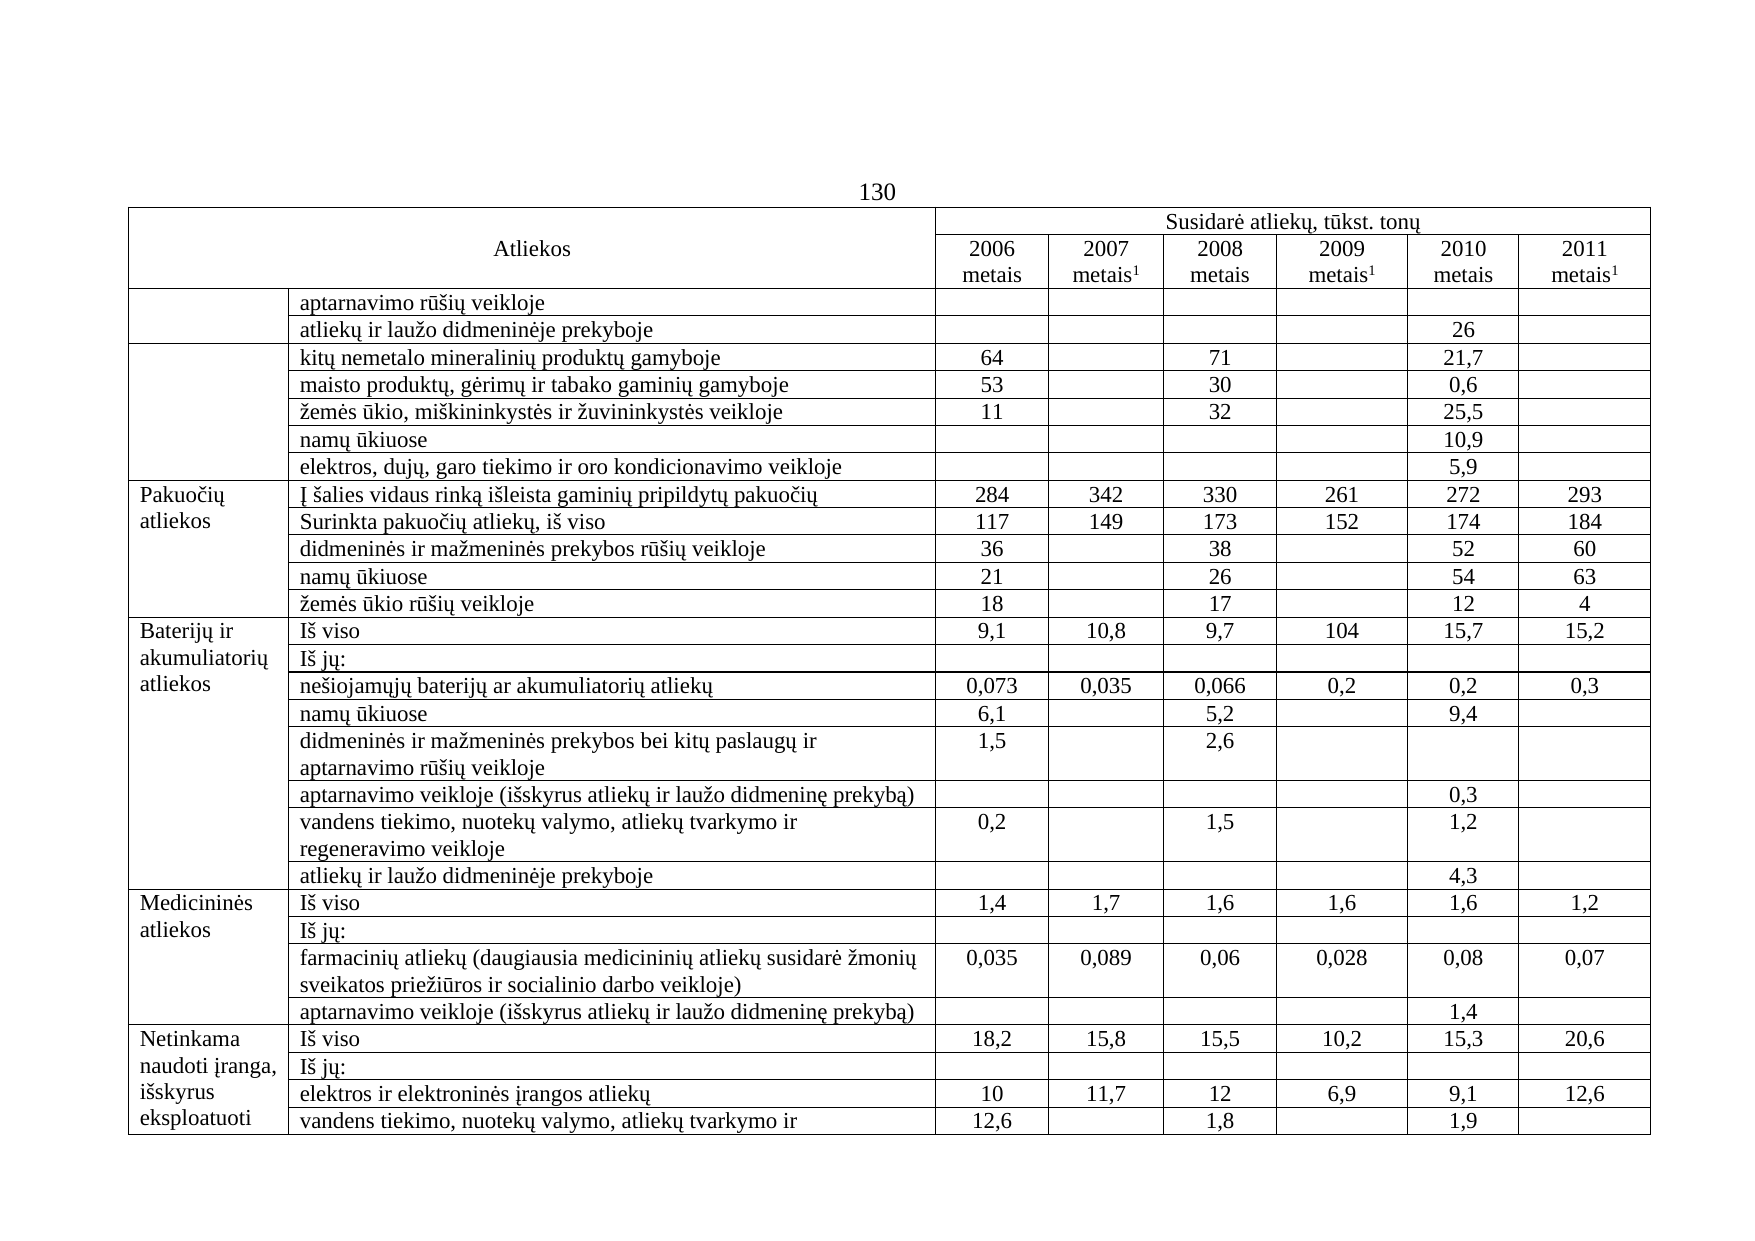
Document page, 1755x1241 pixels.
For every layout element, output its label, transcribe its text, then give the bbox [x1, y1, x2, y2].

table_cell [936, 781, 1048, 807]
table_cell 0,035 [936, 944, 1048, 997]
table_cell [1277, 700, 1407, 726]
table_header Atliekos [129, 208, 935, 288]
table_cell 20,6 [1519, 1025, 1650, 1052]
table_cell namų ūkiuose [289, 700, 935, 726]
table_cell [1519, 289, 1650, 315]
table_cell [1277, 316, 1407, 343]
table_cell 1,6 [1408, 890, 1518, 916]
table_cell [936, 645, 1048, 671]
table_cell 36 [936, 535, 1048, 562]
table_cell 2008 metais [1164, 235, 1276, 288]
table_cell [1277, 289, 1407, 315]
table_cell [1049, 808, 1163, 861]
table_cell žemės ūkio rūšių veikloje [289, 590, 935, 617]
table_cell 18 [936, 590, 1048, 617]
table_cell 15,7 [1408, 618, 1518, 644]
table_cell 0,035 [1049, 673, 1163, 699]
table_cell [1164, 998, 1276, 1024]
table_cell 2010 metais [1408, 235, 1518, 288]
table_cell 1,5 [1164, 808, 1276, 861]
table_cell [1277, 371, 1407, 397]
table_cell Iš viso [289, 618, 935, 644]
table_cell atliekų ir laužo didmeninėje prekyboje [289, 316, 935, 343]
table_cell maisto produktų, gėrimų ir tabako gaminių gamyboje [289, 371, 935, 397]
table_cell [1049, 563, 1163, 589]
table_cell 152 [1277, 508, 1407, 534]
table_cell [1049, 590, 1163, 617]
table_cell [1519, 399, 1650, 425]
table_cell Į šalies vidaus rinką išleista gaminių pripildytų pakuočių [289, 481, 935, 507]
table_cell 2007 metais1 [1049, 235, 1163, 288]
table_cell didmeninės ir mažmeninės prekybos bei kitų paslaugų ir aptarnavimo rūšių veikloje [289, 727, 935, 780]
table_cell [1049, 1053, 1163, 1079]
table_cell [936, 998, 1048, 1024]
table_cell 284 [936, 481, 1048, 507]
table_cell [1408, 727, 1518, 780]
table_cell Pakuočių atliekos [129, 481, 288, 617]
table_cell Iš viso [289, 1025, 935, 1052]
table_cell 1,5 [936, 727, 1048, 780]
table_cell [1277, 808, 1407, 861]
table_cell 0,2 [1277, 673, 1407, 699]
table_cell 21 [936, 563, 1048, 589]
table_cell [1164, 645, 1276, 671]
table_cell 1,8 [1164, 1108, 1276, 1134]
table_cell 9,1 [1408, 1080, 1518, 1107]
table_cell 18,2 [936, 1025, 1048, 1052]
table_header Susidarė atliekų, tūkst. tonų [936, 208, 1650, 234]
table_cell 26 [1164, 563, 1276, 589]
table_cell Netinkama naudoti įranga, išskyrus eksploatuoti [129, 1025, 288, 1134]
table_cell 64 [936, 344, 1048, 370]
table_cell [1519, 426, 1650, 452]
table_cell vandens tiekimo, nuotekų valymo, atliekų tvarkymo ir [289, 1108, 935, 1134]
table_cell 11 [936, 399, 1048, 425]
table_cell Iš jų: [289, 917, 935, 943]
table_cell [1049, 535, 1163, 562]
table_cell 0,08 [1408, 944, 1518, 997]
table_cell [1164, 426, 1276, 452]
table_cell [936, 316, 1048, 343]
table_cell 10 [936, 1080, 1048, 1107]
table_cell [1519, 1108, 1650, 1134]
table_cell 4 [1519, 590, 1650, 617]
table_cell [1519, 917, 1650, 943]
table_cell [1049, 426, 1163, 452]
table_cell 12,6 [936, 1108, 1048, 1134]
table_cell 5,2 [1164, 700, 1276, 726]
table_cell [1164, 453, 1276, 479]
table_cell [1519, 781, 1650, 807]
table_cell [1164, 1053, 1276, 1079]
table_cell [1049, 316, 1163, 343]
table_cell [1049, 781, 1163, 807]
table_cell [1277, 1053, 1407, 1079]
table_cell [1519, 344, 1650, 370]
table_cell Surinkta pakuočių atliekų, iš viso [289, 508, 935, 534]
table_cell Medicininės atliekos [129, 890, 288, 1024]
table_cell [1049, 700, 1163, 726]
table_cell 10,8 [1049, 618, 1163, 644]
table_cell 342 [1049, 481, 1163, 507]
table_cell [1277, 344, 1407, 370]
table_cell [1408, 289, 1518, 315]
table_cell [1519, 862, 1650, 888]
table_cell [936, 1053, 1048, 1079]
table_cell [1519, 645, 1650, 671]
table_cell elektros, dujų, garo tiekimo ir oro kondicionavimo veikloje [289, 453, 935, 479]
table_cell 184 [1519, 508, 1650, 534]
table_cell vandens tiekimo, nuotekų valymo, atliekų tvarkymo ir regeneravimo veikloje [289, 808, 935, 861]
table_cell 261 [1277, 481, 1407, 507]
table_cell [1049, 289, 1163, 315]
table_cell 293 [1519, 481, 1650, 507]
table_cell 2011 metais1 [1519, 235, 1650, 288]
table_cell 117 [936, 508, 1048, 534]
table_cell 0,2 [1408, 673, 1518, 699]
table_cell 1,4 [936, 890, 1048, 916]
table_cell 38 [1164, 535, 1276, 562]
table_cell [129, 344, 288, 479]
table_cell 71 [1164, 344, 1276, 370]
table_cell [936, 862, 1048, 888]
table_cell 15,2 [1519, 618, 1650, 644]
table_cell 149 [1049, 508, 1163, 534]
table_cell [1519, 316, 1650, 343]
table_cell 10,9 [1408, 426, 1518, 452]
table_cell [1049, 998, 1163, 1024]
table_cell [1049, 645, 1163, 671]
table_cell 15,5 [1164, 1025, 1276, 1052]
table_cell 9,7 [1164, 618, 1276, 644]
table_cell aptarnavimo veikloje (išskyrus atliekų ir laužo didmeninę prekybą) [289, 781, 935, 807]
table_cell 0,07 [1519, 944, 1650, 997]
table_cell 6,9 [1277, 1080, 1407, 1107]
table_cell [1049, 453, 1163, 479]
table_cell Baterijų ir akumuliatorių atliekos [129, 618, 288, 888]
table_cell 32 [1164, 399, 1276, 425]
table_cell 330 [1164, 481, 1276, 507]
table_cell 12 [1164, 1080, 1276, 1107]
table_cell 21,7 [1408, 344, 1518, 370]
table_cell [1164, 289, 1276, 315]
table_cell 12,6 [1519, 1080, 1650, 1107]
table_cell [936, 917, 1048, 943]
table_cell 0,073 [936, 673, 1048, 699]
table_cell 174 [1408, 508, 1518, 534]
table_cell 272 [1408, 481, 1518, 507]
table_cell 0,06 [1164, 944, 1276, 997]
table_cell [1277, 453, 1407, 479]
table_cell [1164, 316, 1276, 343]
table_cell aptarnavimo veikloje (išskyrus atliekų ir laužo didmeninę prekybą) [289, 998, 935, 1024]
table_cell 4,3 [1408, 862, 1518, 888]
table_cell 30 [1164, 371, 1276, 397]
table_cell 2009 metais1 [1277, 235, 1407, 288]
table_cell [1049, 371, 1163, 397]
table_cell [1164, 781, 1276, 807]
table_cell 5,9 [1408, 453, 1518, 479]
table_cell 173 [1164, 508, 1276, 534]
table_cell [1519, 700, 1650, 726]
table_cell kitų nemetalo mineralinių produktų gamyboje [289, 344, 935, 370]
table_cell 9,4 [1408, 700, 1518, 726]
table_cell namų ūkiuose [289, 563, 935, 589]
table_cell nešiojamųjų baterijų ar akumuliatorių atliekų [289, 673, 935, 699]
table_cell [1519, 808, 1650, 861]
table_cell [1049, 727, 1163, 780]
table_cell [1164, 917, 1276, 943]
table_cell 0,2 [936, 808, 1048, 861]
table_cell [1519, 727, 1650, 780]
table_cell 15,3 [1408, 1025, 1518, 1052]
table_cell [1049, 344, 1163, 370]
table_cell [1277, 781, 1407, 807]
table_cell 2006 metais [936, 235, 1048, 288]
table_cell 1,7 [1049, 890, 1163, 916]
table_cell [1519, 371, 1650, 397]
table_cell 0,028 [1277, 944, 1407, 997]
table_cell [1277, 1108, 1407, 1134]
table_cell [936, 453, 1048, 479]
table_cell [1049, 399, 1163, 425]
table_cell [936, 289, 1048, 315]
table_cell 12 [1408, 590, 1518, 617]
table_cell 1,6 [1164, 890, 1276, 916]
table_cell elektros ir elektroninės įrangos atliekų [289, 1080, 935, 1107]
table_cell farmacinių atliekų (daugiausia medicininių atliekų susidarė žmonių sveikatos priežiūros ir socialinio darbo veikloje) [289, 944, 935, 997]
table_cell 26 [1408, 316, 1518, 343]
table_cell [1408, 645, 1518, 671]
table_cell [1049, 1108, 1163, 1134]
table_cell [129, 289, 288, 343]
table_cell 52 [1408, 535, 1518, 562]
table_cell 10,2 [1277, 1025, 1407, 1052]
table_cell namų ūkiuose [289, 426, 935, 452]
table_cell 17 [1164, 590, 1276, 617]
table_cell 1,2 [1519, 890, 1650, 916]
table_cell [1277, 727, 1407, 780]
table_cell [1519, 453, 1650, 479]
table_cell 54 [1408, 563, 1518, 589]
table_cell Iš jų: [289, 1053, 935, 1079]
table_cell Iš viso [289, 890, 935, 916]
table_cell [1277, 998, 1407, 1024]
table_cell 11,7 [1049, 1080, 1163, 1107]
table_cell 25,5 [1408, 399, 1518, 425]
table_cell 15,8 [1049, 1025, 1163, 1052]
table_cell Iš jų: [289, 645, 935, 671]
table_cell [1277, 590, 1407, 617]
table_cell [1277, 535, 1407, 562]
table_cell 0,066 [1164, 673, 1276, 699]
table_cell [1277, 917, 1407, 943]
table_cell atliekų ir laužo didmeninėje prekyboje [289, 862, 935, 888]
table_cell 9,1 [936, 618, 1048, 644]
table_cell [1277, 645, 1407, 671]
table_cell [936, 426, 1048, 452]
table_cell [1277, 426, 1407, 452]
table_cell 63 [1519, 563, 1650, 589]
table_cell 0,089 [1049, 944, 1163, 997]
table_cell [1519, 1053, 1650, 1079]
table_cell 53 [936, 371, 1048, 397]
table_cell aptarnavimo rūšių veikloje [289, 289, 935, 315]
table_cell [1408, 917, 1518, 943]
table_cell 1,9 [1408, 1108, 1518, 1134]
table_cell 0,3 [1408, 781, 1518, 807]
table_cell 104 [1277, 618, 1407, 644]
table_cell žemės ūkio, miškininkystės ir žuvininkystės veikloje [289, 399, 935, 425]
table_cell [1277, 563, 1407, 589]
table_cell 1,2 [1408, 808, 1518, 861]
table_cell [1277, 399, 1407, 425]
table_cell [1164, 862, 1276, 888]
table_cell 60 [1519, 535, 1650, 562]
table_cell [1049, 862, 1163, 888]
table_cell 1,4 [1408, 998, 1518, 1024]
table_cell [1408, 1053, 1518, 1079]
table_cell 0,3 [1519, 673, 1650, 699]
table_cell 0,6 [1408, 371, 1518, 397]
table_cell 2,6 [1164, 727, 1276, 780]
table_cell [1519, 998, 1650, 1024]
table_cell [1277, 862, 1407, 888]
table_cell didmeninės ir mažmeninės prekybos rūšių veikloje [289, 535, 935, 562]
table_cell 1,6 [1277, 890, 1407, 916]
table_cell 6,1 [936, 700, 1048, 726]
table_cell [1049, 917, 1163, 943]
